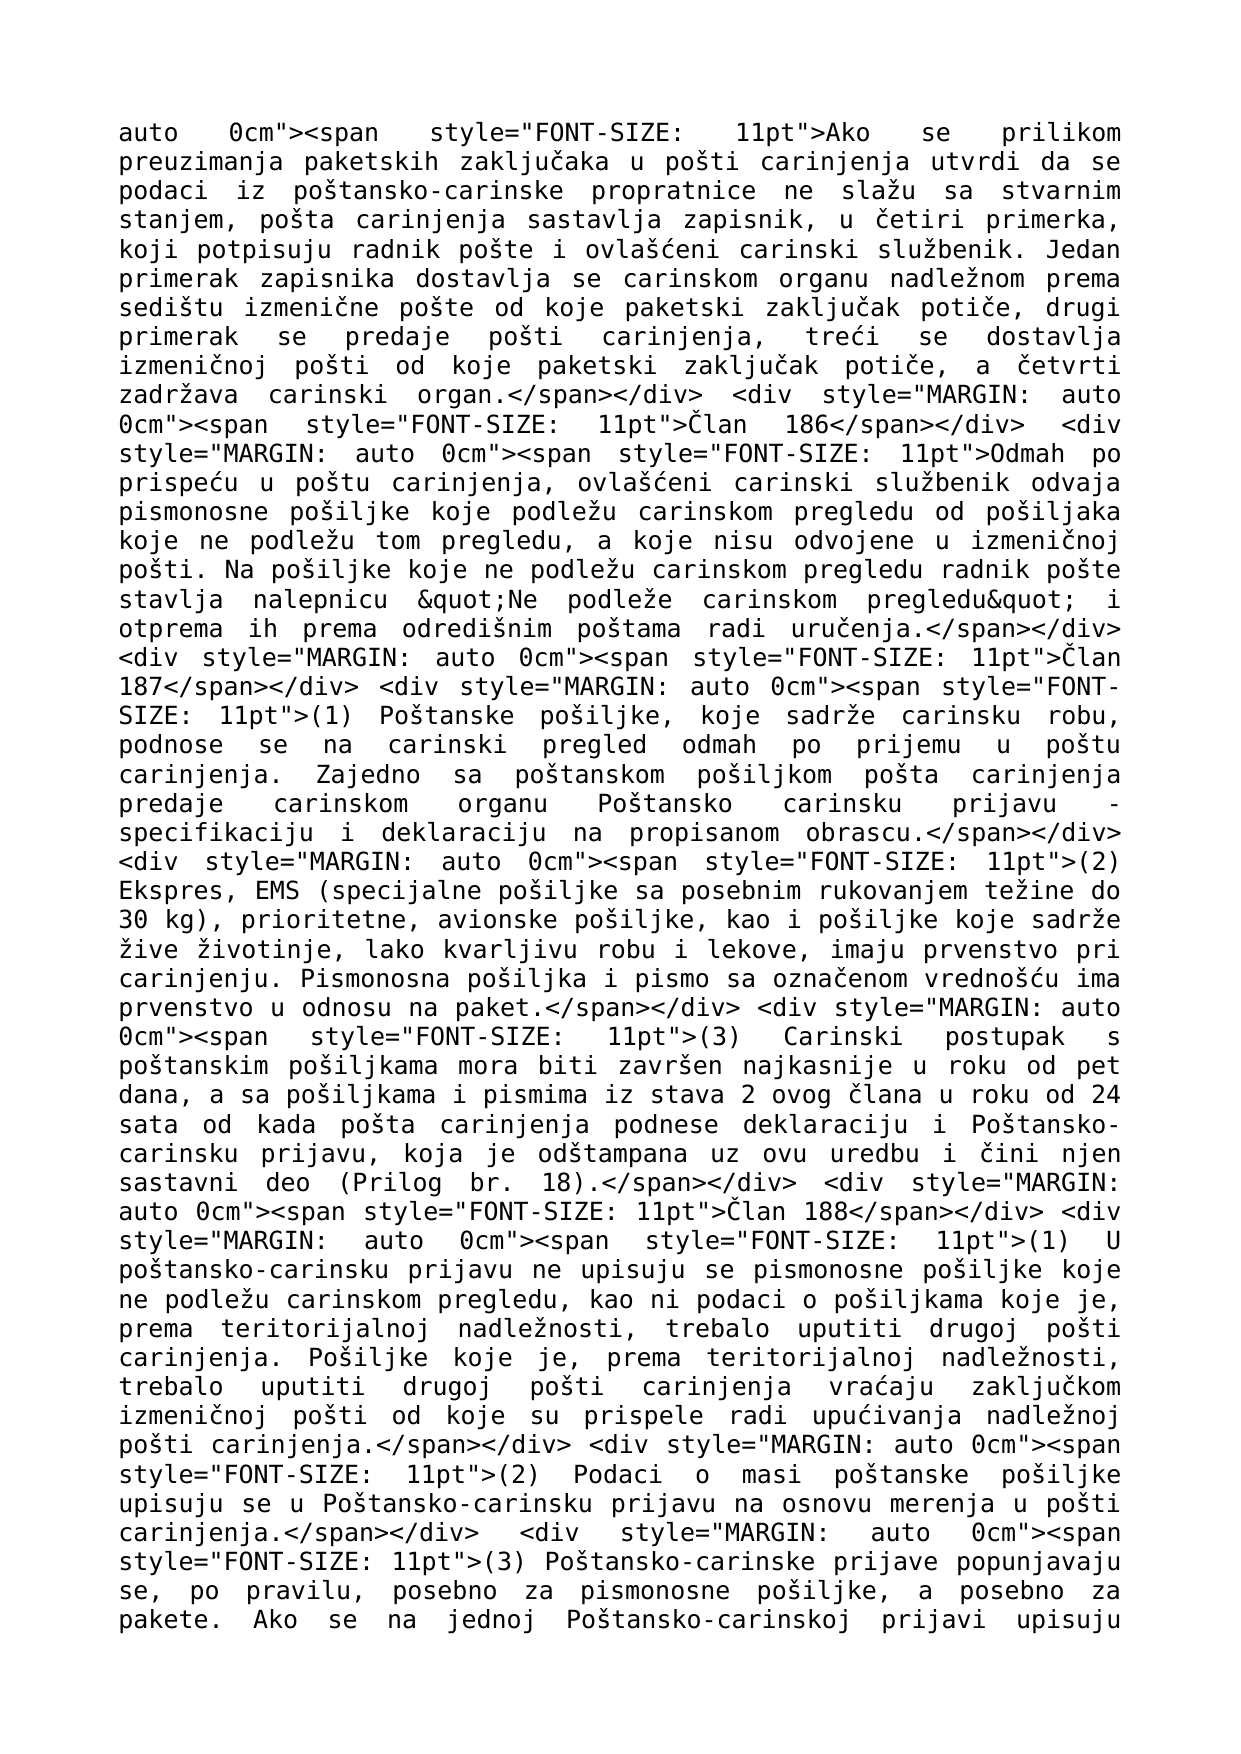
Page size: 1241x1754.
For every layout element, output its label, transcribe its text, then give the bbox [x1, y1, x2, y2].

text auto 0cm"><span style="FONT-SIZE: 11pt">Ako se prilikom preuzimanja paketskih zaključaka u pošti carinjenja utvrdi da se podaci iz poštansko-carinske propratnice ne slažu sa stvarnim stanjem, pošta carinjenja sastavlja zapisnik, u četiri primerka, koji potpisuju radnik pošte i ovlašćeni carinski službenik. Jedan primerak zapisnika dostavlja se carinskom organu nadležnom prema sedištu izmenične pošte od koje paketski zaključak potiče, drugi primerak se predaje pošti carinjenja, treći se dostavlja izmeničnoj pošti od koje paketski zaključak potiče, a četvrti zadržava carinski organ.</span></div> <div style="MARGIN: auto 0cm"><span style="FONT-SIZE: 11pt">Član 186</span></div> <div style="MARGIN: auto 0cm"><span style="FONT-SIZE: 11pt">Odmah po prispeću u poštu carinjenja, ovlašćeni carinski službenik odvaja pismonosne pošiljke koje podležu carinskom pregledu od pošiljaka koje ne podležu tom pregledu, a koje nisu odvojene u izmeničnoj pošti. Na pošiljke koje ne podležu carinskom pregledu radnik pošte stavlja nalepnicu &quot;Ne podleže carinskom pregledu&quot; i otprema ih prema odredišnim poštama radi uručenja.</span></div> <div style="MARGIN: auto 0cm"><span style="FONT-SIZE: 11pt">Član 187</span></div> <div style="MARGIN: auto 0cm"><span style="FONT-SIZE: 11pt">(1) Poštanske pošiljke, koje sadrže carinsku robu, podnose se na carinski pregled odmah po prijemu u poštu carinjenja. Zajedno sa poštanskom pošiljkom pošta carinjenja predaje carinskom organu Poštansko carinsku prijavu - specifikaciju i deklaraciju na propisanom obrascu.</span></div> <div style="MARGIN: auto 0cm"><span style="FONT-SIZE: 11pt">(2) Ekspres, EMS (specijalne pošiljke sa posebnim rukovanjem težine do 30 kg), prioritetne, avionske pošiljke, kao i pošiljke koje sadrže žive životinje, lako kvarljivu robu i lekove, imaju prvenstvo pri carinjenju. Pismonosna pošiljka i pismo sa označenom vrednošću ima prvenstvo u odnosu na paket.</span></div> <div style="MARGIN: auto 0cm"><span style="FONT-SIZE: 11pt">(3) Carinski postupak s poštanskim pošiljkama mora biti završen najkasnije u roku od pet dana, a sa pošiljkama i pismima iz stava 2 ovog člana u roku od 24 sata od kada pošta carinjenja podnese deklaraciju i Poštansko-carinsku prijavu, koja je odštampana uz ovu uredbu i čini njen sastavni deo (Prilog br. 18).</span></div> <div style="MARGIN: auto 0cm"><span style="FONT-SIZE: 11pt">Član 188</span></div> <div style="MARGIN: auto 0cm"><span style="FONT-SIZE: 11pt">(1) U poštansko-carinsku prijavu ne upisuju se pismonosne pošiljke koje ne podležu carinskom pregledu, kao ni podaci o pošiljkama koje je, prema teritorijalnoj nadležnosti, trebalo uputiti drugoj pošti carinjenja. Pošiljke koje je, prema teritorijalnoj nadležnosti, trebalo uputiti drugoj pošti carinjenja vraćaju zaključkom izmeničnoj pošti od koje su prispele radi upućivanja nadležnoj pošti carinjenja.</span></div> <div style="MARGIN: auto 0cm"><span style="FONT-SIZE: 11pt">(2) Podaci o masi poštanske pošiljke upisuju se u Poštansko-carinsku prijavu na osnovu merenja u pošti carinjenja.</span></div> <div style="MARGIN: auto 0cm"><span style="FONT-SIZE: 11pt">(3) Poštansko-carinske prijave popunjavaju se, po pravilu, posebno za pismonosne pošiljke, a posebno za pakete. Ako se na jednoj Poštansko-carinskoj prijavi upisuju [118, 118, 1122, 1635]
